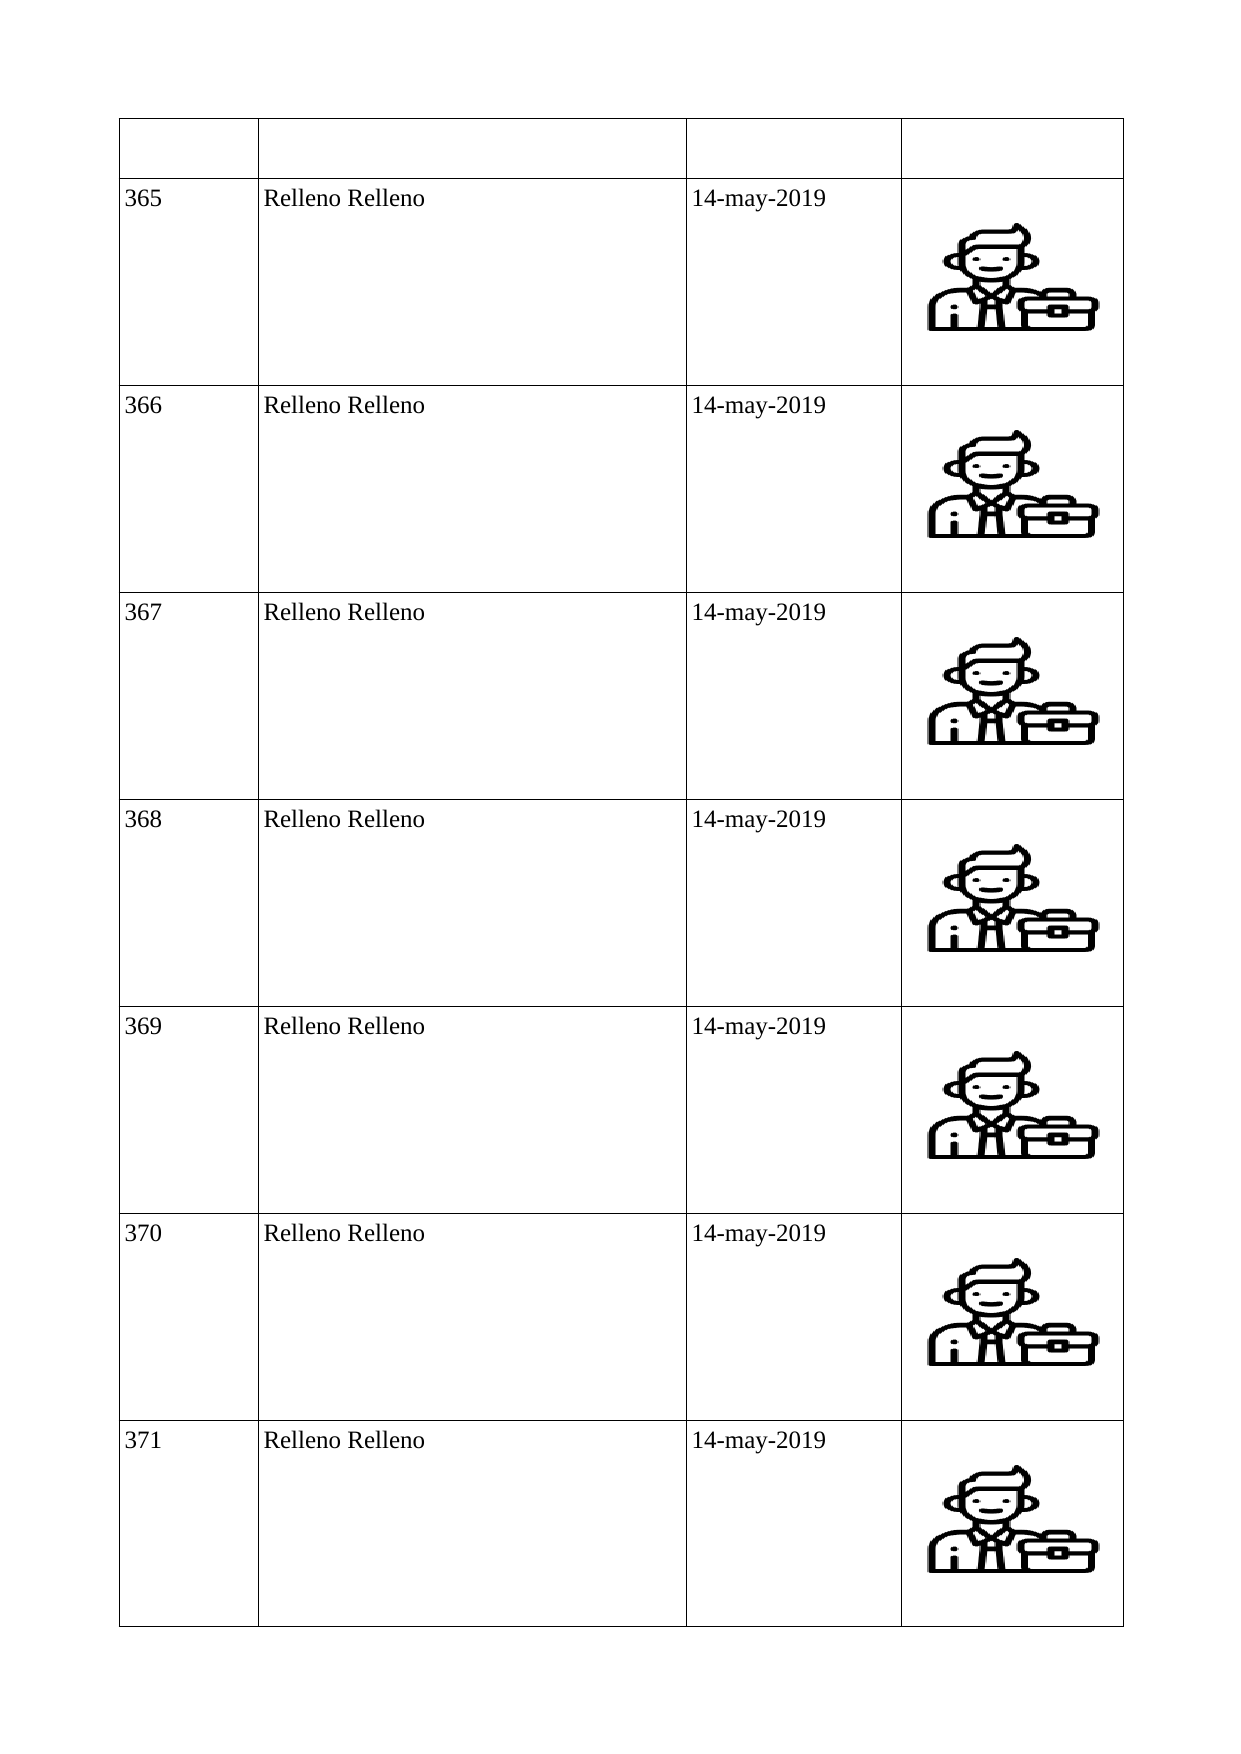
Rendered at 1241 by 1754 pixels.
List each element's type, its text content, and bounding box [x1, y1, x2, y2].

table_cell 366 [120, 386, 258, 592]
table_cell Relleno Relleno [259, 386, 686, 592]
table_cell 14-may-2019 [687, 179, 901, 384]
table_cell Relleno Relleno [259, 179, 686, 384]
picture [919, 1465, 1109, 1573]
table_cell [14, 385, 119, 592]
table_cell a [902, 638, 1123, 798]
table_cell 367 [120, 593, 258, 798]
table_cell 14-may-2019 [687, 1007, 901, 1212]
table_cell a [902, 800, 1123, 1006]
table_cell 370 [120, 1214, 258, 1419]
table_cell 14-may-2019 [687, 1421, 901, 1626]
picture [919, 223, 1109, 331]
table_cell [902, 179, 1123, 223]
picture [919, 637, 1109, 745]
table_cell Relleno Relleno [259, 1214, 686, 1419]
table_cell [120, 119, 258, 178]
table_cell 365 [120, 179, 258, 384]
table_cell a [902, 1214, 1123, 1419]
picture [919, 430, 1109, 538]
table_cell 14-may-2019 [687, 800, 901, 1006]
table_cell Relleno Relleno [259, 1421, 686, 1626]
table_cell a [902, 1007, 1123, 1212]
table_cell [14, 118, 119, 178]
table_cell Relleno Relleno [259, 593, 686, 798]
picture [919, 1258, 1109, 1366]
table_cell 369 [120, 1007, 258, 1212]
table_cell [14, 592, 119, 798]
picture [919, 1051, 1109, 1159]
table_cell [902, 593, 1123, 637]
table_cell Relleno Relleno [259, 800, 686, 1006]
table_cell [14, 1006, 119, 1212]
table_cell 371 [120, 1421, 258, 1626]
picture [919, 844, 1109, 952]
table_cell [14, 1213, 119, 1419]
table_cell Relleno Relleno [259, 1007, 686, 1212]
table_cell [14, 178, 119, 384]
table_cell 14-may-2019 [687, 593, 901, 798]
table_cell a [902, 386, 1123, 592]
table_cell a [902, 224, 1123, 384]
table_cell [14, 799, 119, 1006]
table_cell [14, 1420, 119, 1626]
table_cell 14-may-2019 [687, 1214, 901, 1419]
table_cell a [902, 1421, 1123, 1626]
table_cell [687, 119, 901, 178]
table_cell [259, 119, 686, 178]
table_cell 368 [120, 800, 258, 1006]
table_cell a [902, 119, 1123, 178]
table_cell 14-may-2019 [687, 386, 901, 592]
